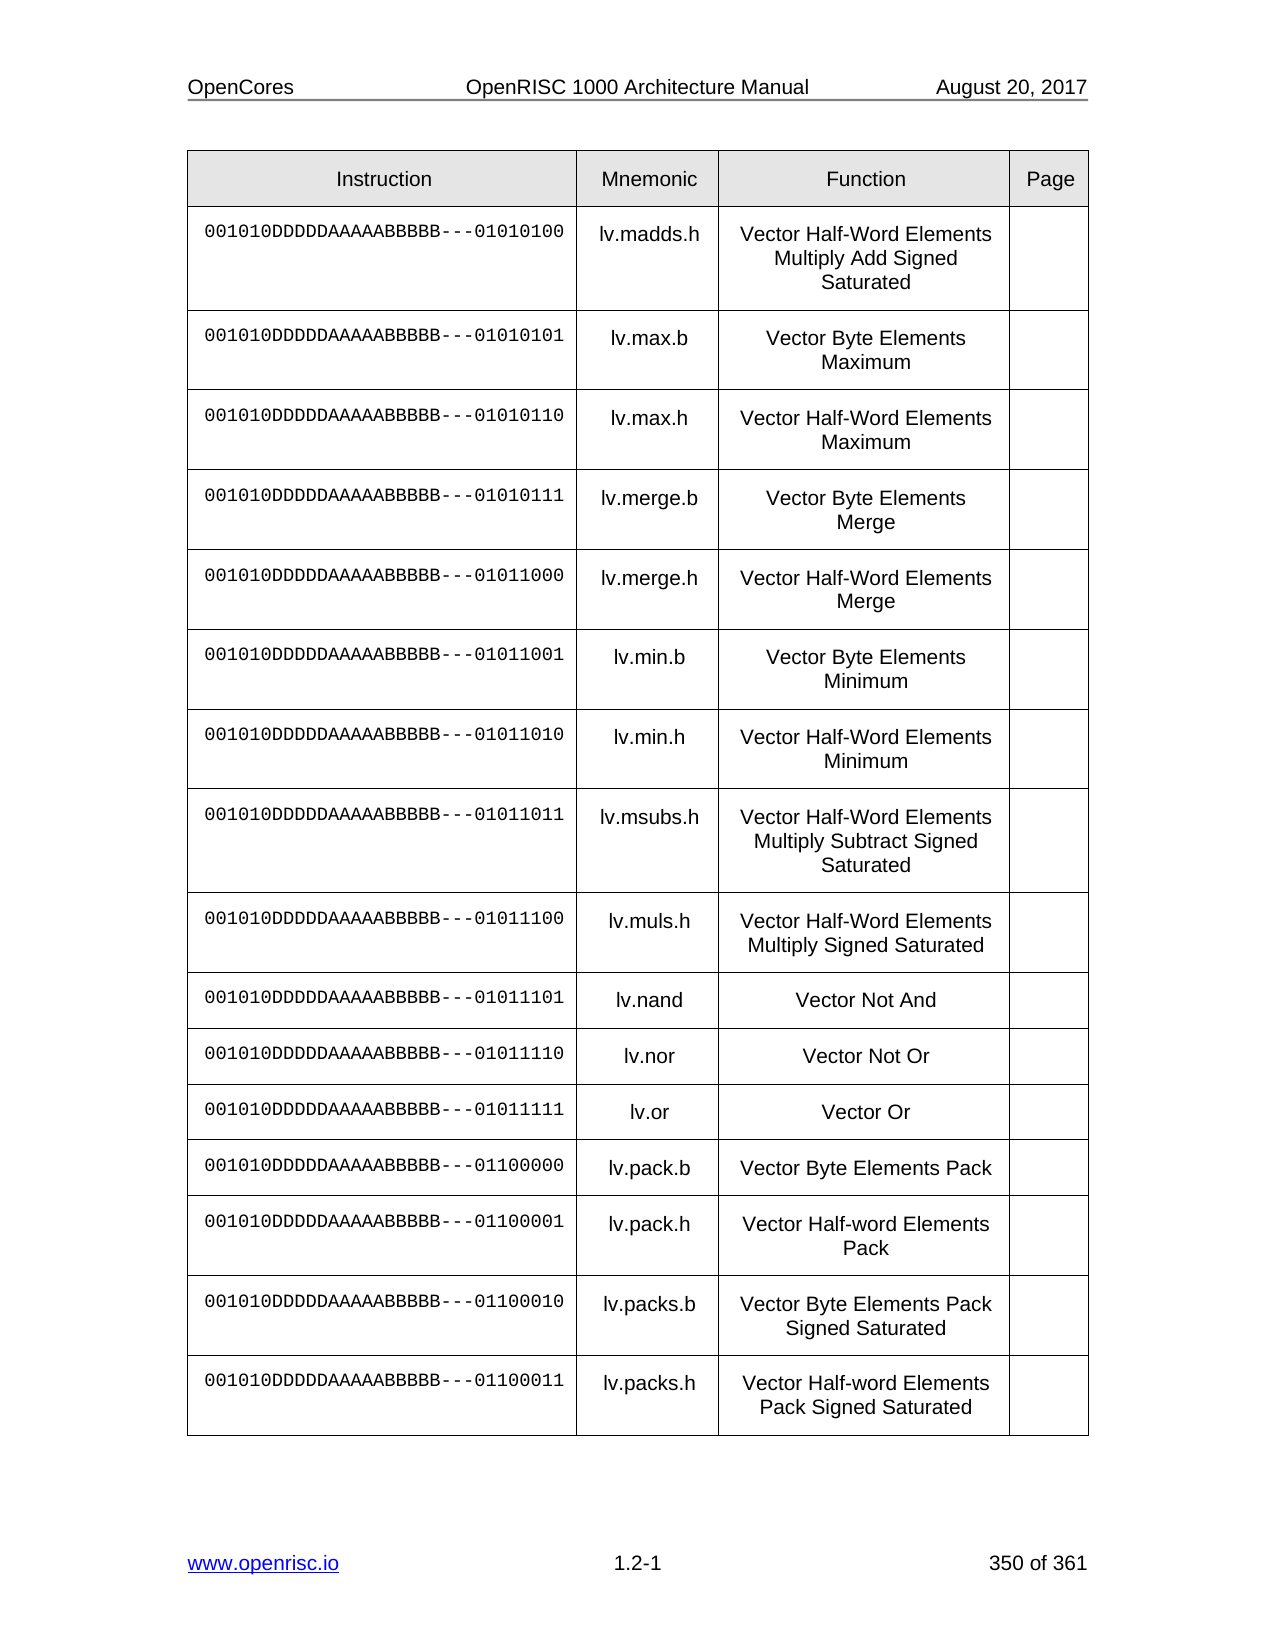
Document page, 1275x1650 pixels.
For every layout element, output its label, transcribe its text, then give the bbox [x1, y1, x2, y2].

table_cell Vector Half-Word Elements Multiply Signed Saturated [719, 893, 1009, 972]
table_cell 001010DDDDDAAAAABBBBB---01011101 [188, 973, 576, 1028]
table_cell Vector Byte Elements Pack [719, 1140, 1009, 1195]
table_cell [1010, 550, 1088, 629]
table_cell 001010DDDDDAAAAABBBBB---01011010 [188, 710, 576, 788]
table_cell lv.pack.h [577, 1196, 718, 1275]
table_cell [1010, 1276, 1088, 1355]
table_cell 001010DDDDDAAAAABBBBB---01011111 [188, 1085, 576, 1139]
table_cell 001010DDDDDAAAAABBBBB---01010111 [188, 470, 576, 549]
table_cell 001010DDDDDAAAAABBBBB---01011100 [188, 893, 576, 972]
table_cell [1010, 470, 1088, 549]
table_cell [1010, 207, 1088, 309]
table_cell 001010DDDDDAAAAABBBBB---01011110 [188, 1029, 576, 1083]
table_cell [1010, 789, 1088, 892]
table_cell [1010, 973, 1088, 1028]
table_cell lv.muls.h [577, 893, 718, 972]
table_cell lv.max.h [577, 390, 718, 469]
table_header Instruction [188, 151, 576, 206]
table_header Function [719, 151, 1009, 206]
table_header Page [1010, 151, 1088, 206]
table_cell [1010, 1085, 1088, 1139]
table_cell 001010DDDDDAAAAABBBBB---01010110 [188, 390, 576, 469]
table_cell lv.packs.b [577, 1276, 718, 1355]
table_cell [1010, 390, 1088, 469]
table_cell lv.nand [577, 973, 718, 1028]
table_cell lv.min.h [577, 710, 718, 788]
table_cell Vector Half-Word Elements Minimum [719, 710, 1009, 788]
table_cell [1010, 630, 1088, 708]
table_cell 001010DDDDDAAAAABBBBB---01100000 [188, 1140, 576, 1195]
table_cell lv.or [577, 1085, 718, 1139]
table_cell 001010DDDDDAAAAABBBBB---01011001 [188, 630, 576, 708]
table_cell lv.pack.b [577, 1140, 718, 1195]
table_cell lv.madds.h [577, 207, 718, 309]
table_cell Vector Half-Word Elements Multiply Subtract Signed Saturated [719, 789, 1009, 892]
table_cell 001010DDDDDAAAAABBBBB---01100001 [188, 1196, 576, 1275]
table_cell lv.msubs.h [577, 789, 718, 892]
table_cell [1010, 893, 1088, 972]
table_cell [1010, 1356, 1088, 1434]
table_cell [1010, 311, 1088, 389]
table_cell Vector Not Or [719, 1029, 1009, 1083]
table_cell lv.min.b [577, 630, 718, 708]
table_cell 001010DDDDDAAAAABBBBB---01100010 [188, 1276, 576, 1355]
table_cell lv.packs.h [577, 1356, 718, 1434]
table_cell 001010DDDDDAAAAABBBBB---01011011 [188, 789, 576, 892]
table_cell [1010, 1196, 1088, 1275]
table_cell Vector Half-Word Elements Multiply Add Signed Saturated [719, 207, 1009, 309]
table_cell Vector Half-word Elements Pack Signed Saturated [719, 1356, 1009, 1434]
table_cell Vector Half-word Elements Pack [719, 1196, 1009, 1275]
table_cell Vector Not And [719, 973, 1009, 1028]
table_cell Vector Byte Elements Merge [719, 470, 1009, 549]
table_cell Vector Byte Elements Maximum [719, 311, 1009, 389]
table_cell 001010DDDDDAAAAABBBBB---01011000 [188, 550, 576, 629]
table_cell Vector Byte Elements Pack Signed Saturated [719, 1276, 1009, 1355]
table_cell 001010DDDDDAAAAABBBBB---01100011 [188, 1356, 576, 1434]
table_cell [1010, 1029, 1088, 1083]
table_cell [1010, 710, 1088, 788]
table_cell lv.nor [577, 1029, 718, 1083]
table_cell Vector Or [719, 1085, 1009, 1139]
table_cell Vector Half-Word Elements Maximum [719, 390, 1009, 469]
table_cell 001010DDDDDAAAAABBBBB---01010100 [188, 207, 576, 309]
table_cell Vector Byte Elements Minimum [719, 630, 1009, 708]
table_cell lv.max.b [577, 311, 718, 389]
table_cell Vector Half-Word Elements Merge [719, 550, 1009, 629]
table_cell [1010, 1140, 1088, 1195]
table_cell 001010DDDDDAAAAABBBBB---01010101 [188, 311, 576, 389]
table_cell lv.merge.b [577, 470, 718, 549]
table_header Mnemonic [577, 151, 718, 206]
table_cell lv.merge.h [577, 550, 718, 629]
